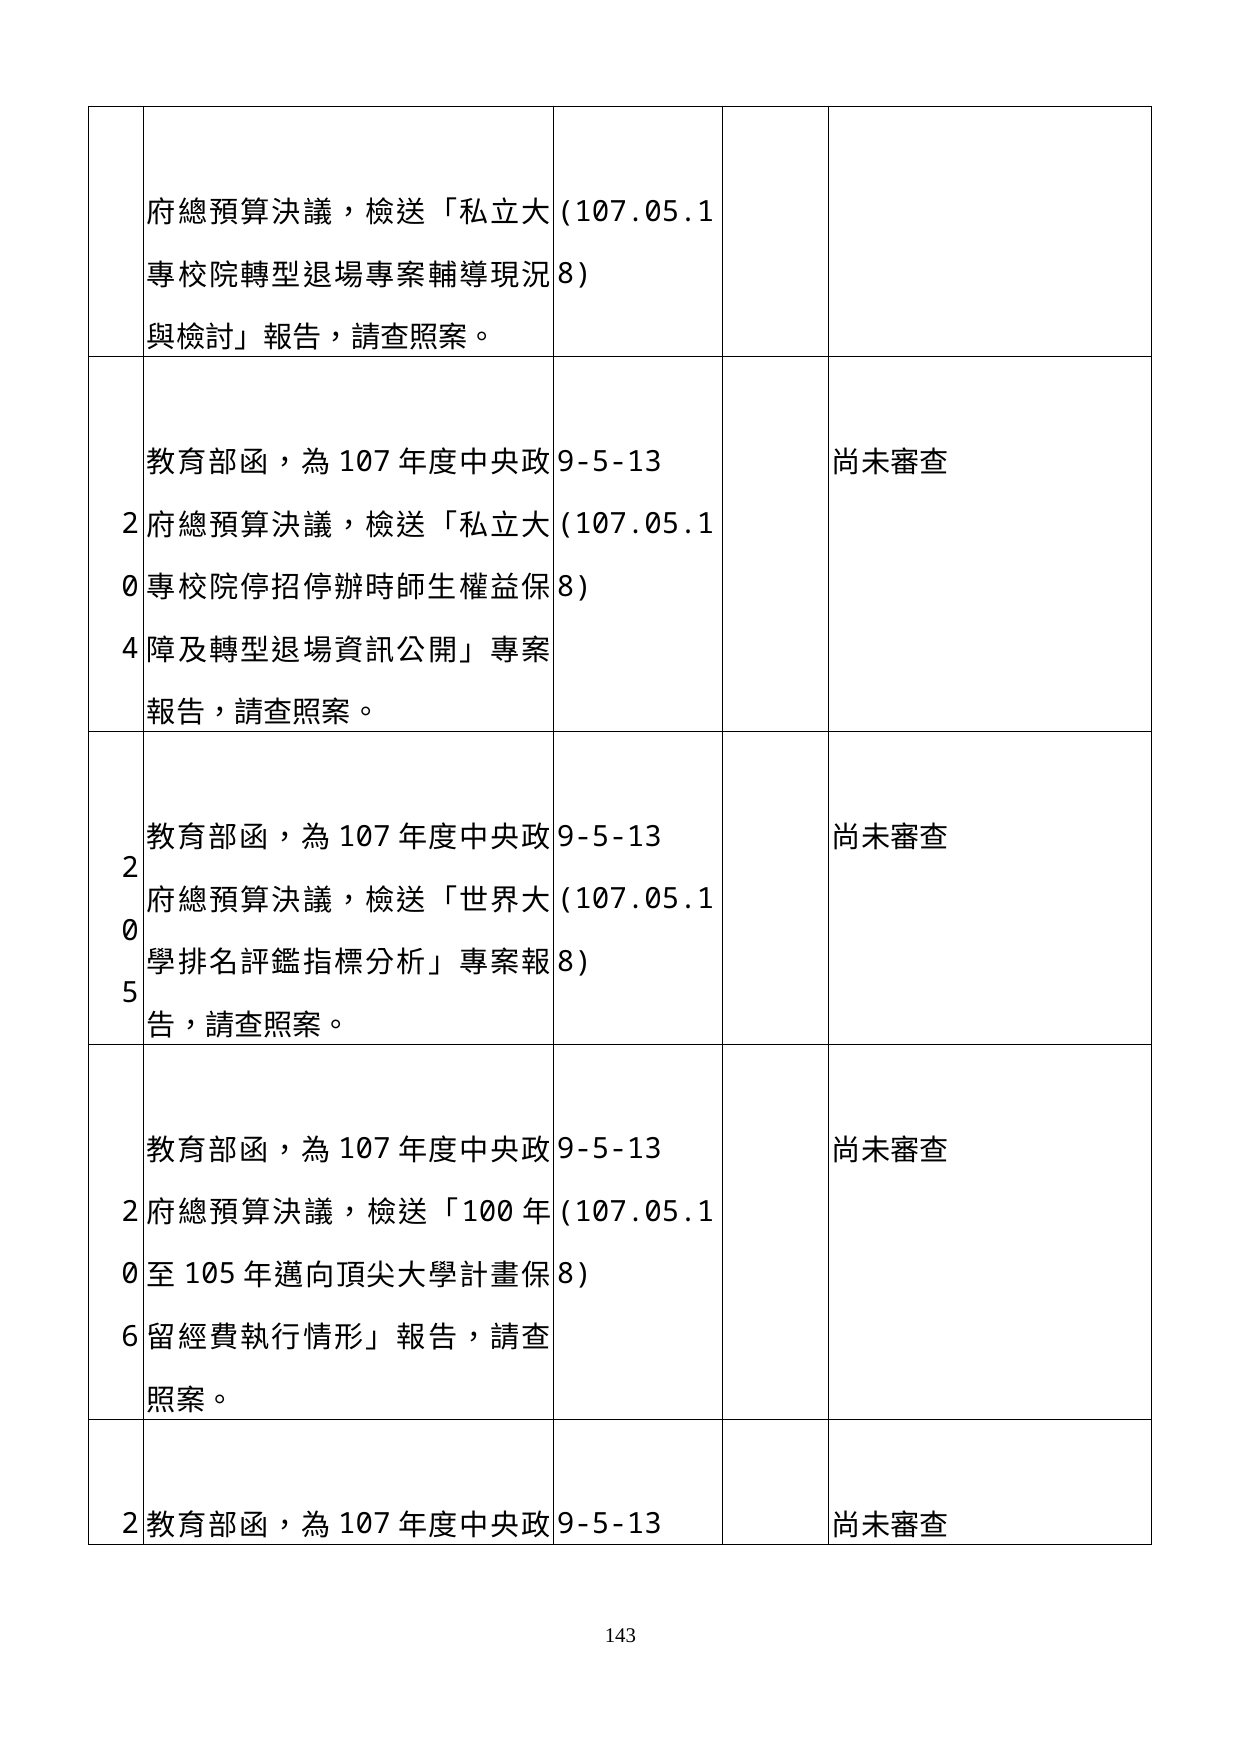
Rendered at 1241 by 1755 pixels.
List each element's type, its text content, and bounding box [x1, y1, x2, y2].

table_cell 9-5-13 (107.05.18) [554, 732, 722, 1043]
table_cell [89, 357, 143, 731]
table_cell 府總預算決議，檢送「私立大專校院轉型退場專案輔導現況與檢討」報告，請查照案。 [144, 107, 553, 356]
table_cell 教育部函，為107年度中央政 [144, 1420, 553, 1543]
table_cell (107.05.18) [554, 107, 722, 356]
table_cell [723, 357, 828, 731]
table_cell 教育部函，為107年度中央政府總預算決議，檢送「世界大學排名評鑑指標分析」專案報告，請查照案。 [144, 732, 553, 1043]
table_cell 尚未審查 [829, 357, 1151, 731]
table_cell 教育部函，為107年度中央政府總預算決議，檢送「100年至105年邁向頂尖大學計畫保留經費執行情形」報告，請查照案。 [144, 1045, 553, 1418]
table_cell [723, 732, 828, 1043]
table_cell 9-5-13 (107.05.18) [554, 1045, 722, 1418]
table_cell [89, 107, 143, 356]
table_cell 尚未審查 [829, 732, 1151, 1043]
table_cell 尚未審查 [829, 1420, 1151, 1543]
table_cell [89, 732, 143, 1043]
table_cell [89, 1420, 143, 1543]
table_cell [723, 1420, 828, 1543]
table_cell [723, 1045, 828, 1418]
table_cell 9-5-13 [554, 1420, 722, 1543]
table_cell [829, 107, 1151, 356]
table_cell 教育部函，為107年度中央政府總預算決議，檢送「私立大專校院停招停辦時師生權益保障及轉型退場資訊公開」專案報告，請查照案。 [144, 357, 553, 731]
table_cell [89, 1045, 143, 1418]
table_cell 9-5-13 (107.05.18) [554, 357, 722, 731]
table_cell [723, 107, 828, 356]
table_cell 尚未審查 [829, 1045, 1151, 1418]
